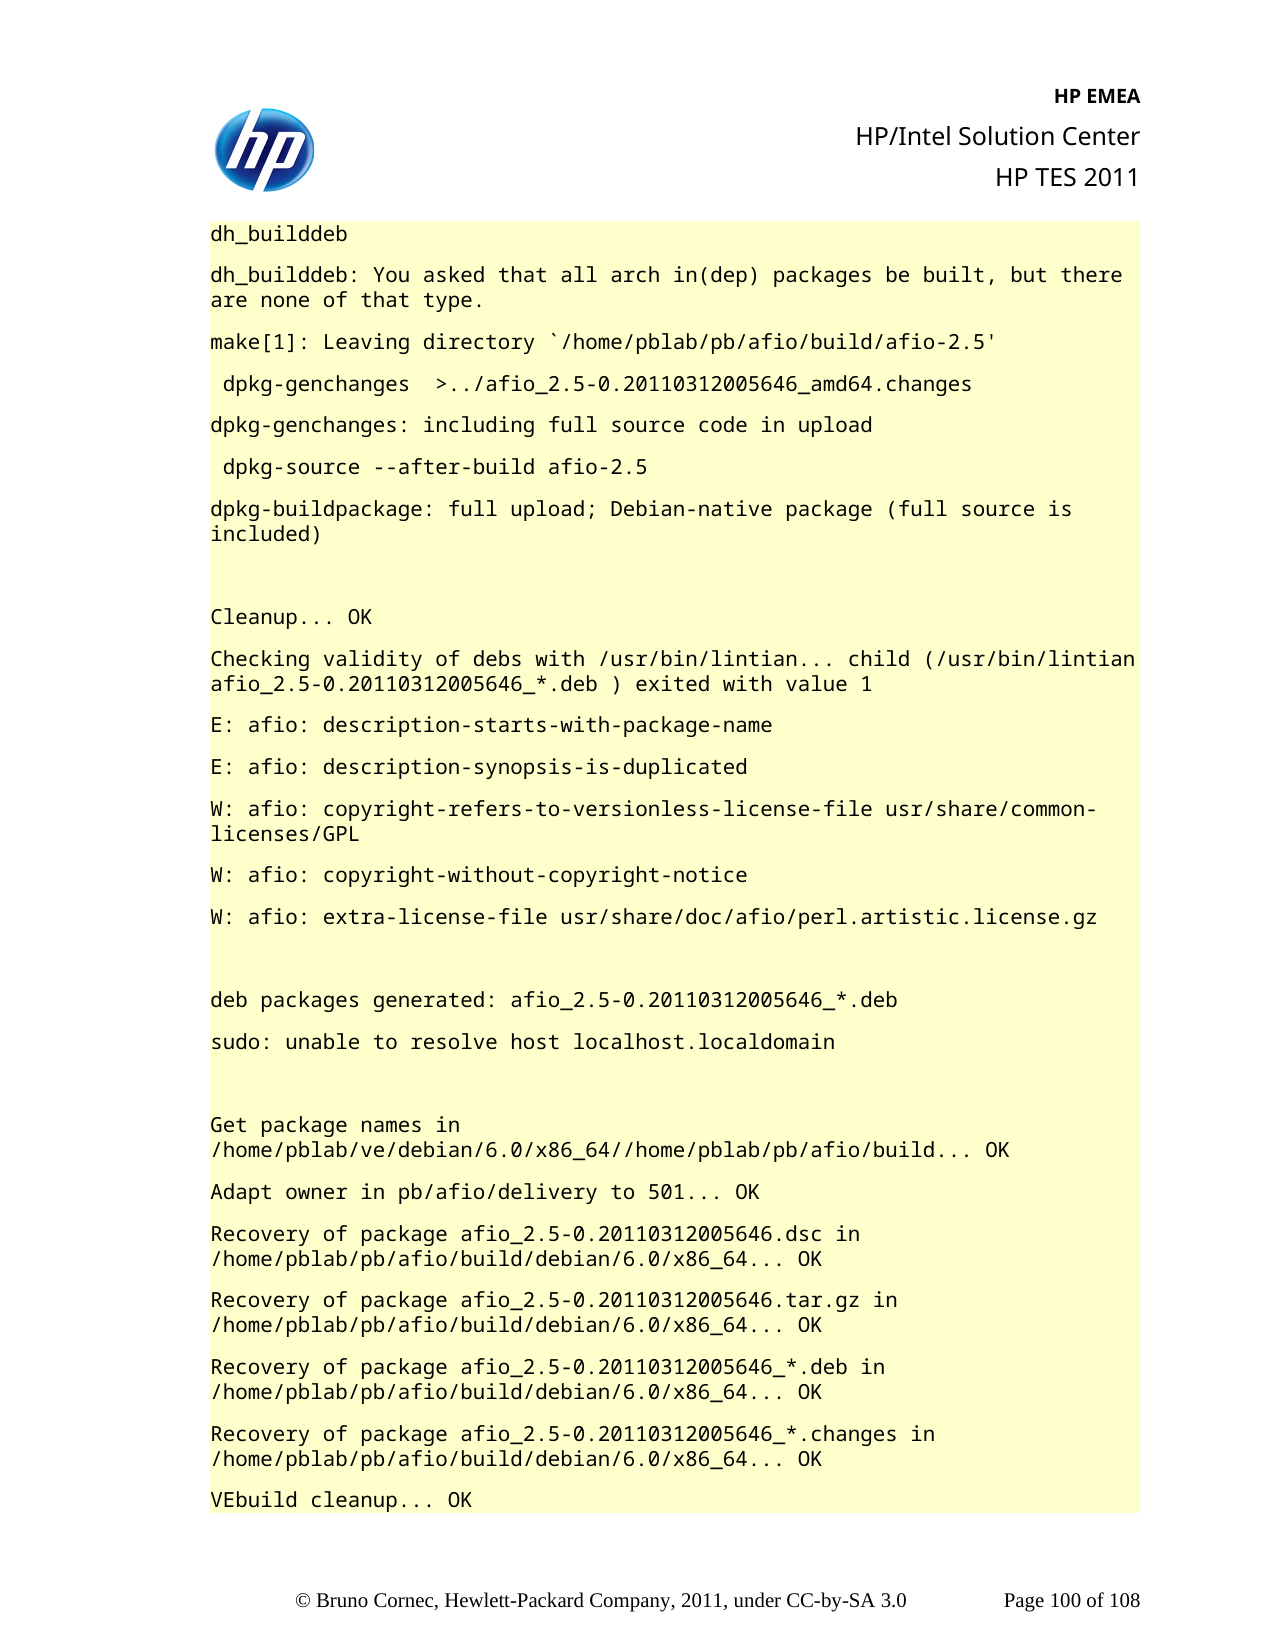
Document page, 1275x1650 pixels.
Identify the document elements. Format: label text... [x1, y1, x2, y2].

text Adapt owner in pb/afio/delivery to 501... OK [210, 1179, 1140, 1204]
text dpkg-genchanges: including full source code in upload [210, 413, 1140, 438]
text dpkg-genchanges >../afio_2.5-0.20110312005646_amd64.changes [210, 371, 1140, 396]
text dpkg-buildpackage: full upload; Debian-native package (full source is included) [210, 496, 1140, 546]
text VEbuild cleanup... OK [210, 1488, 1140, 1513]
text W: afio: copyright-without-copyright-notice [210, 863, 1140, 888]
text Recovery of package afio_2.5-0.20110312005646.dsc in /home/pblab/pb/afio/build/debian/6.0/x86_64... OK [210, 1221, 1140, 1271]
text make[1]: Leaving directory `/home/pblab/pb/afio/build/afio-2.5' [210, 329, 1140, 354]
text dpkg-source --after-build afio-2.5 [210, 454, 1140, 479]
text dh_builddeb: You asked that all arch in(dep) packages be built, but there are none of that type. [210, 263, 1140, 313]
text Recovery of package afio_2.5-0.20110312005646.tar.gz in /home/pblab/pb/afio/build/debian/6.0/x86_64... OK [210, 1288, 1140, 1338]
text E: afio: description-synopsis-is-duplicated [210, 754, 1140, 779]
text deb packages generated: afio_2.5-0.20110312005646_*.deb [210, 988, 1140, 1013]
text sudo: unable to resolve host localhost.localdomain [210, 1029, 1140, 1054]
picture [214, 108, 315, 192]
text dh_builddeb [210, 221, 1140, 246]
text E: afio: description-starts-with-package-name [210, 713, 1140, 738]
text Recovery of package afio_2.5-0.20110312005646_*.changes in /home/pblab/pb/afio/build/debian/6.0/x86_64... OK [210, 1421, 1140, 1471]
text W: afio: copyright-refers-to-versionless-license-file usr/share/common-licenses/GPL [210, 796, 1140, 846]
text W: afio: extra-license-file usr/share/doc/afio/perl.artistic.license.gz [210, 904, 1140, 929]
text Get package names in /home/pblab/ve/debian/6.0/x86_64//home/pblab/pb/afio/build... OK [210, 1113, 1140, 1163]
text Checking validity of debs with /usr/bin/lintian... child (/usr/bin/lintian afio_2.5-0.20110312005646_*.deb ) exited with value 1 [210, 646, 1140, 696]
text Cleanup... OK [210, 604, 1140, 629]
text Recovery of package afio_2.5-0.20110312005646_*.deb in /home/pblab/pb/afio/build/debian/6.0/x86_64... OK [210, 1354, 1140, 1404]
